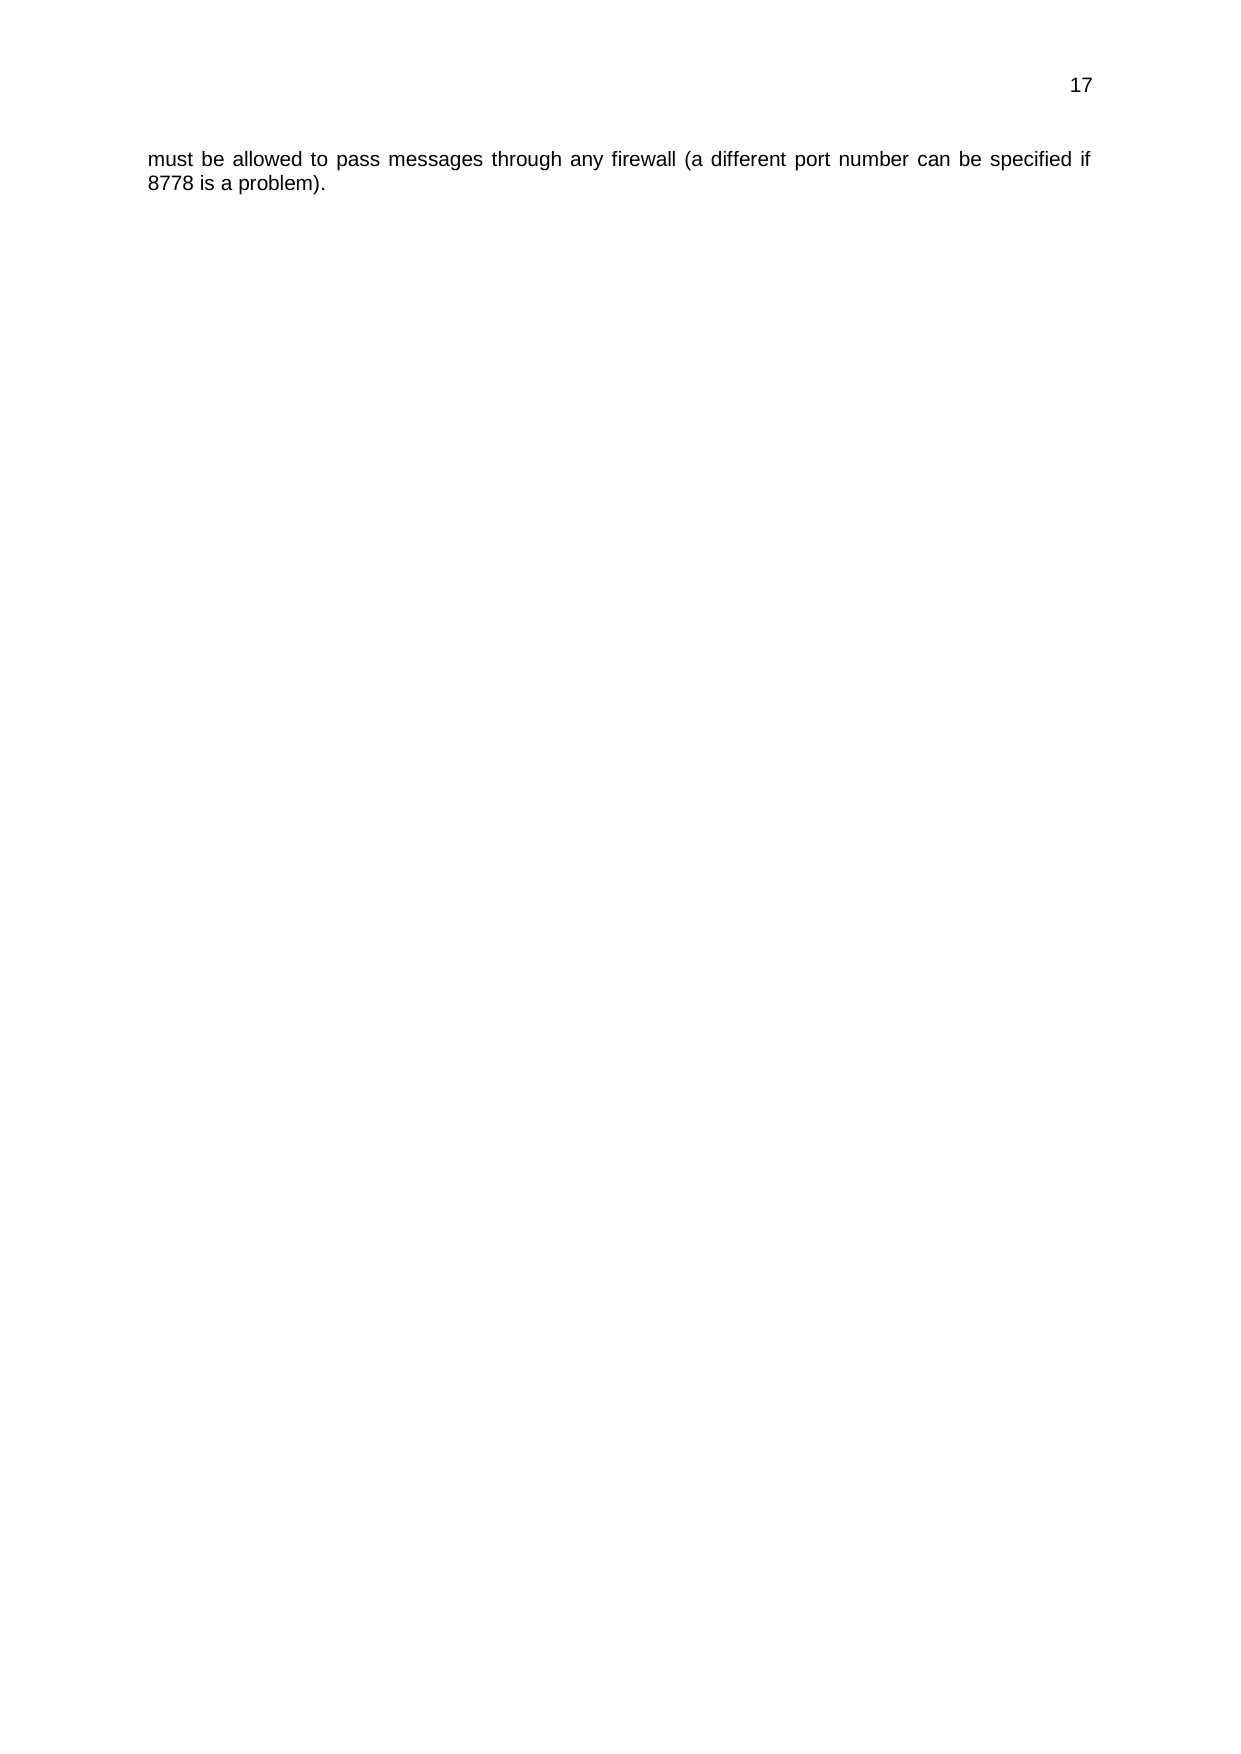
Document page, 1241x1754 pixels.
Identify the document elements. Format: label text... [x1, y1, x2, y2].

text must be allowed to pass messages through any firewall (a different port number can be specified if 8778 is a problem). [148, 148, 1092, 195]
